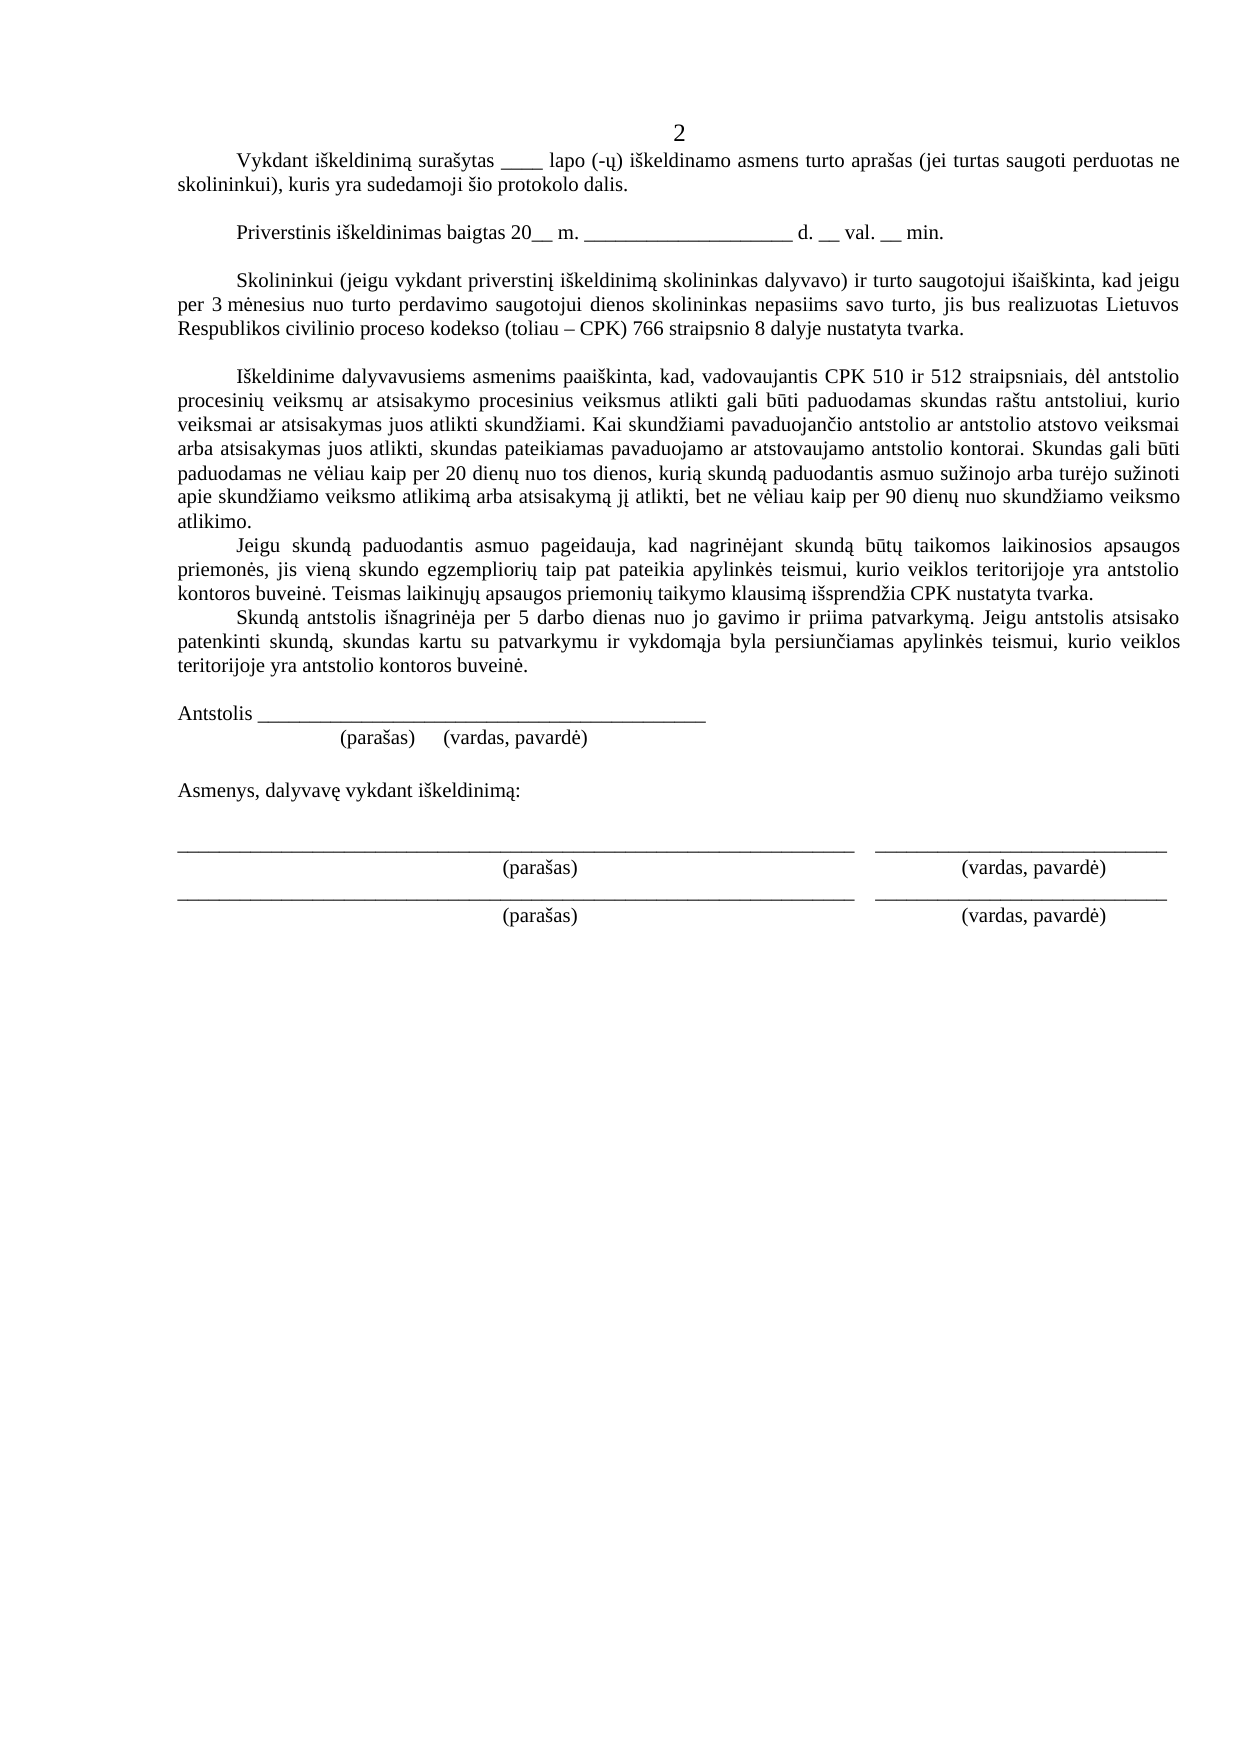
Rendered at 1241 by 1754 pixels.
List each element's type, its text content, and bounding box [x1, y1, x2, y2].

text Jeigu skundą paduodantis asmuo pageidauja, kad nagrinėjant skundą būtų taikomos laikinosios apsaugos priemonės, jis vieną skundo egzempliorių taip pat pateikia apylinkės teismui, kurio veiklos teritorijoje yra antstolio kontoros buveinė. Teismas laikinųjų apsaugos priemonių taikymo klausimą išsprendžia CPK nustatyta tvarka. [177, 533, 1181, 605]
text Priverstinis iškeldinimas baigtas 20__ m. ____________________ d. __ val. __ min. [177, 220, 1181, 244]
text Iškeldinime dalyvavusiems asmenims paaiškinta, kad, vadovaujantis CPK 510 ir 512 straipsniais, dėl antstolio procesinių veiksmų ar atsisakymo procesinius veiksmus atlikti gali būti paduodamas skundas raštu antstoliui, kurio veiksmai ar atsisakymas juos atlikti skundžiami. Kai skundžiami pavaduojančio antstolio ar antstolio atstovo veiksmai arba atsisakymas juos atlikti, skundas pateikiamas pavaduojamo ar atstovaujamo antstolio kontorai. Skundas gali būti paduodamas ne vėliau kaip per 20 dienų nuo tos dienos, kurią skundą paduodantis asmuo sužinojo arba turėjo sužinoti apie skundžiamo veiksmo atlikimą arba atsisakymą jį atlikti, bet ne vėliau kaip per 90 dienų nuo skundžiamo veiksmo atlikimo. [177, 364, 1181, 533]
text Skolininkui (jeigu vykdant priverstinį iškeldinimą skolininkas dalyvavo) ir turto saugotojui išaiškinta, kad jeigu per 3 mėnesius nuo turto perdavimo saugotojui dienos skolininkas nepasiims savo turto, jis bus realizuotas Lietuvos Respublikos civilinio proceso kodekso (toliau – CPK) 766 straipsnio 8 dalyje nustatyta tvarka. [177, 268, 1181, 340]
text _________________________________________________________________ ____________________________ [177, 831, 1181, 855]
text _________________________________________________________________ ____________________________ [177, 879, 1181, 903]
text Skundą antstolis išnagrinėja per 5 darbo dienas nuo jo gavimo ir priima patvarkymą. Jeigu antstolis atsisako patenkinti skundą, skundas kartu su patvarkymu ir vykdomąja byla persiunčiamas apylinkės teismui, kurio veiklos teritorijoje yra antstolio kontoros buveinė. [177, 605, 1181, 677]
text (parašas) (vardas, pavardė) [340, 725, 1181, 749]
text Asmenys, dalyvavę vykdant iškeldinimą: [177, 778, 1181, 802]
text Vykdant iškeldinimą surašytas ____ lapo (-ų) iškeldinamo asmens turto aprašas (jei turtas saugoti perduotas ne skolininkui), kuris yra sudedamoji šio protokolo dalis. [177, 148, 1181, 196]
text (parašas) (vardas, pavardė) [177, 903, 1181, 927]
text (parašas) (vardas, pavardė) [177, 855, 1181, 879]
text Antstolis ___________________________________________ [177, 701, 1181, 725]
